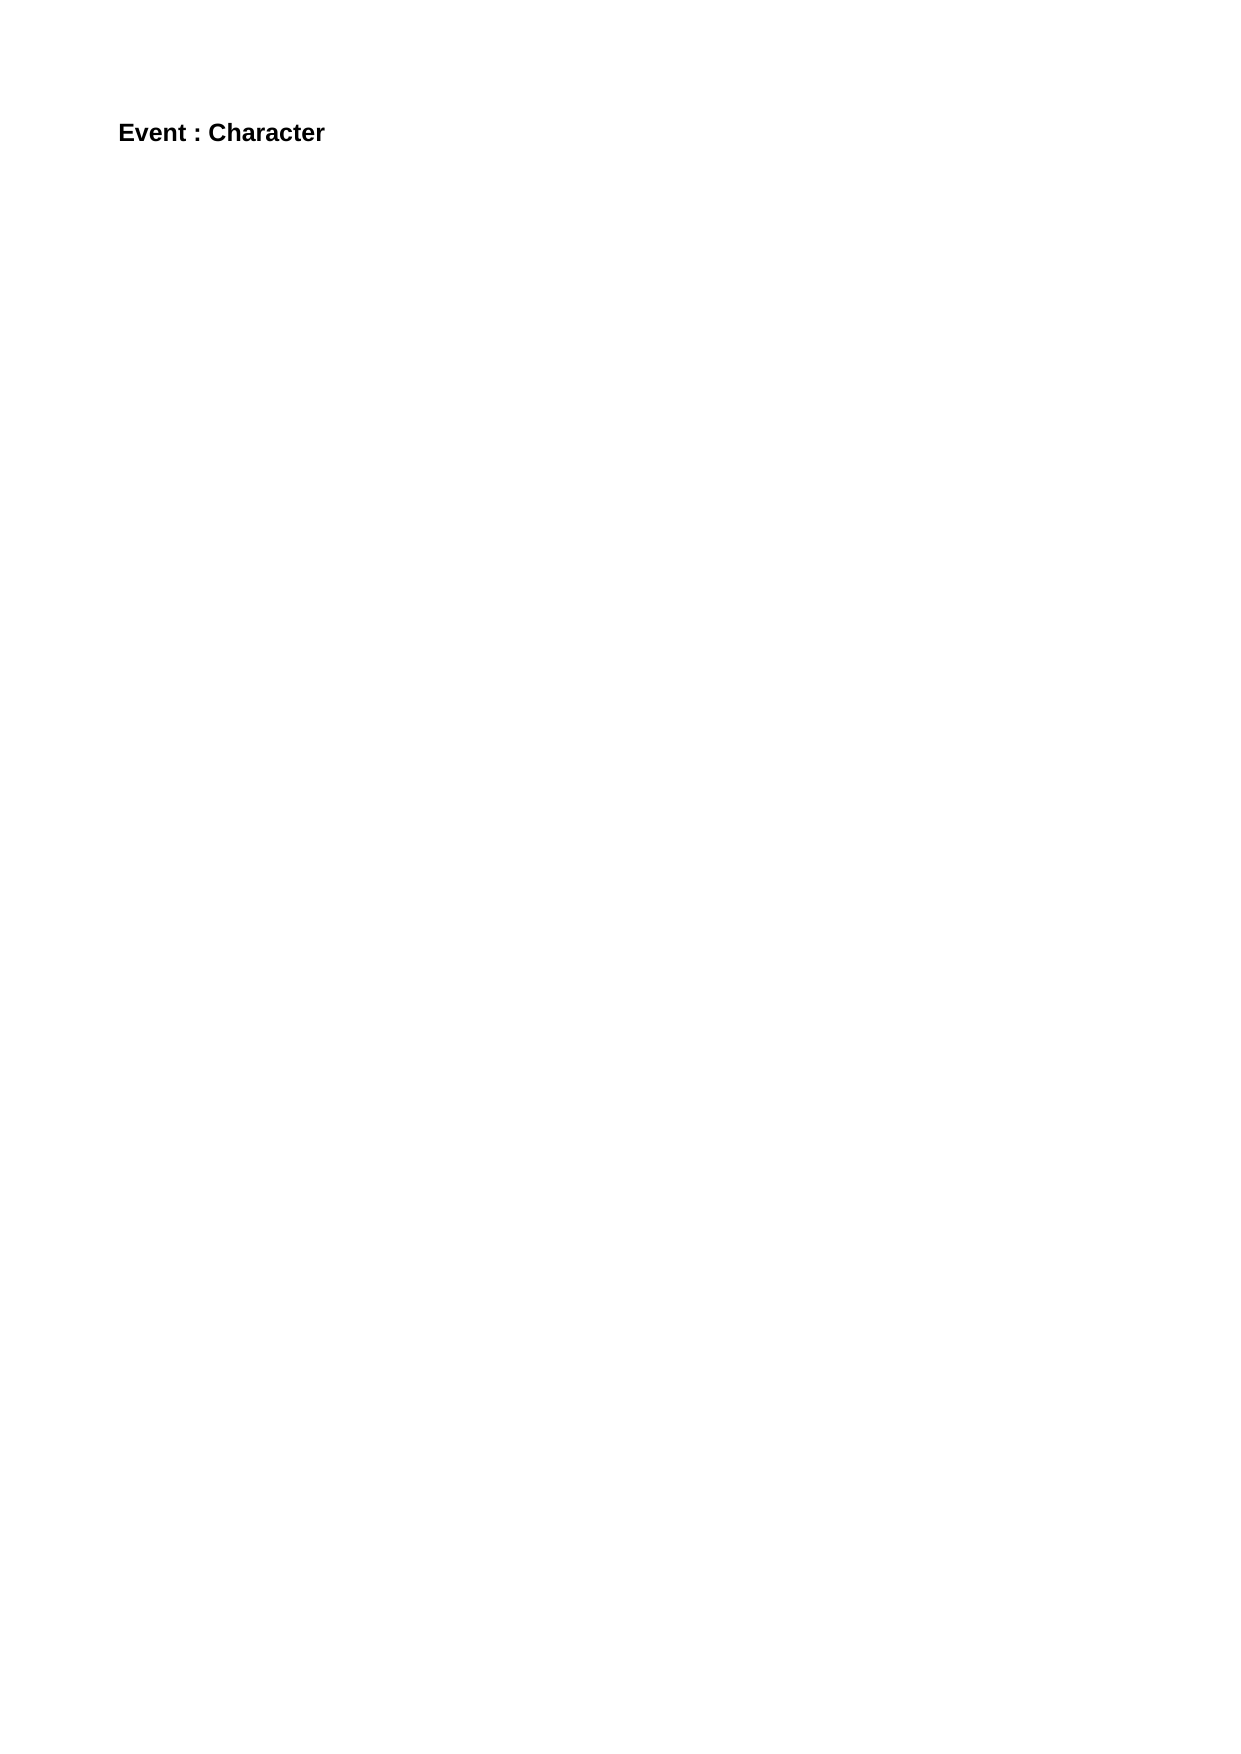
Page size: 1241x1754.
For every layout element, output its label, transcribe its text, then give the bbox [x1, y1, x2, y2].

subtitle Event : Character [118, 118, 1122, 147]
